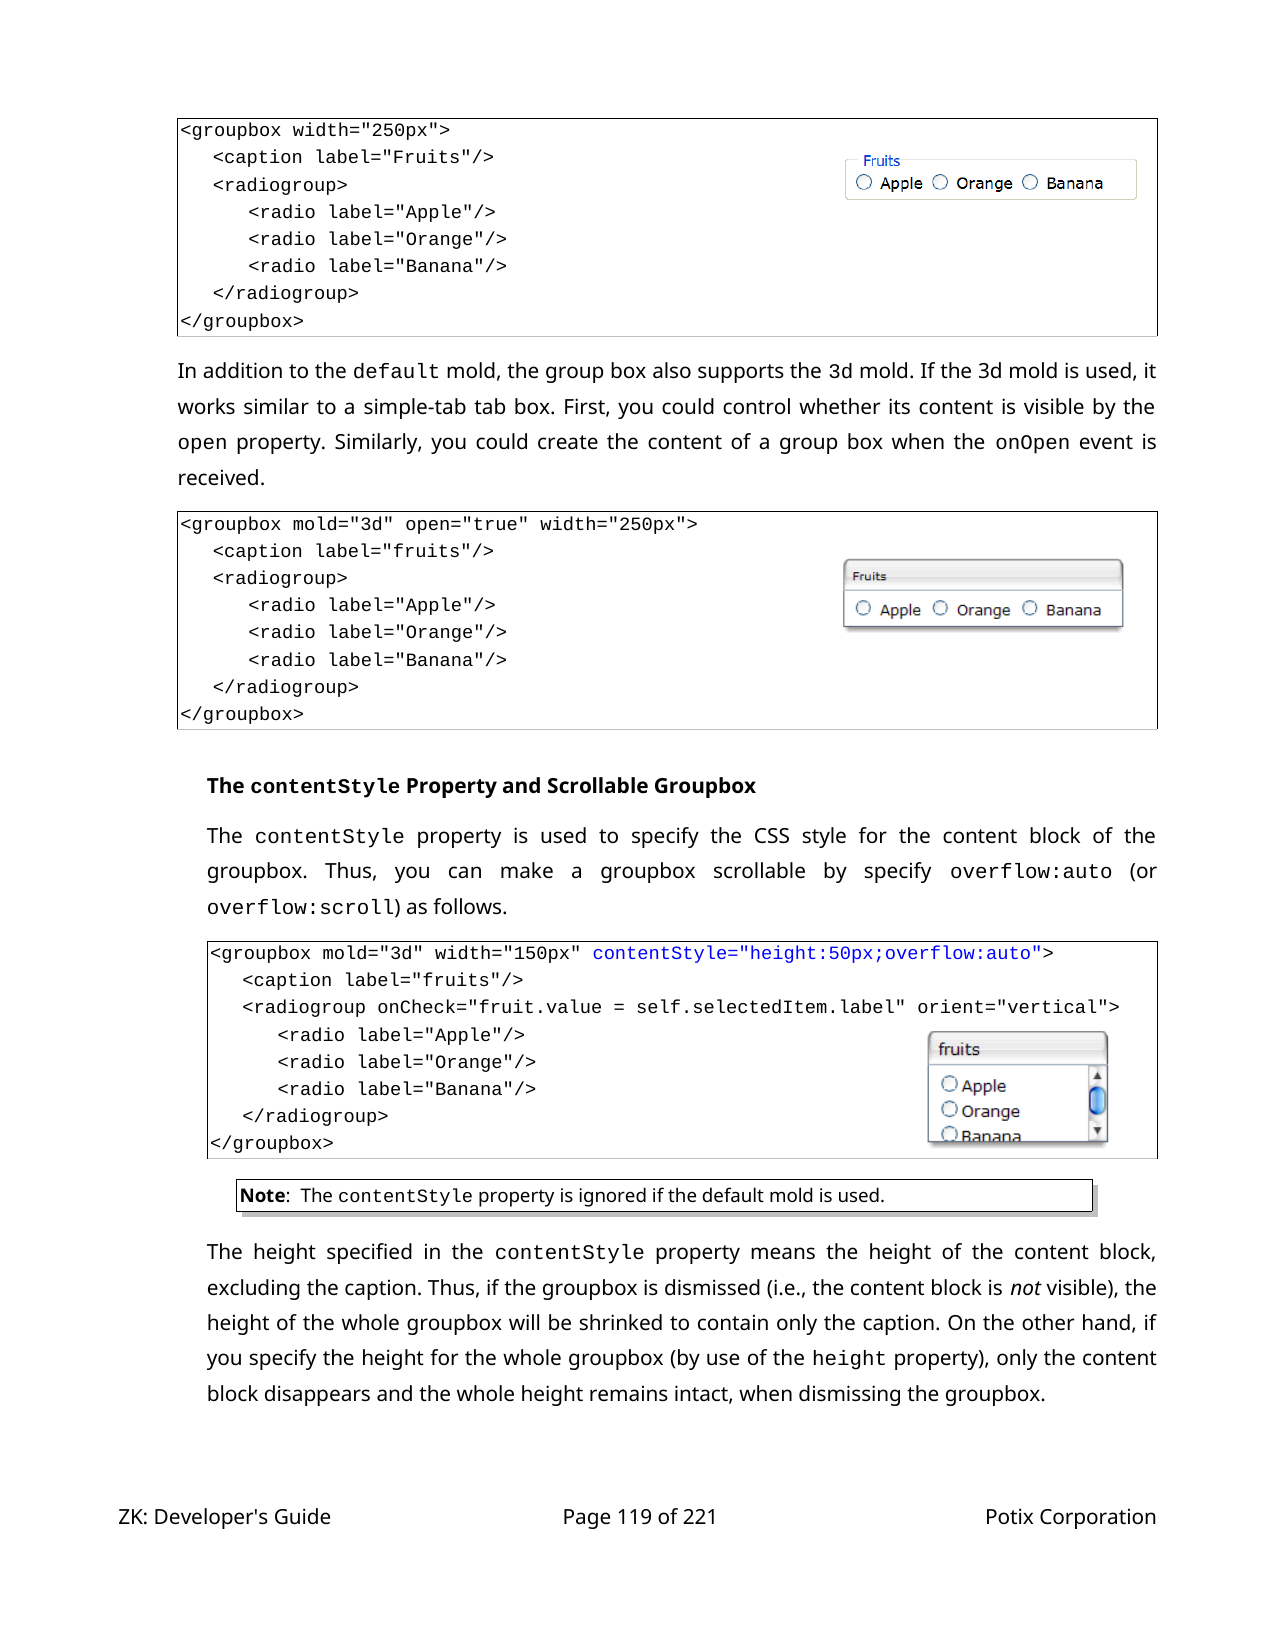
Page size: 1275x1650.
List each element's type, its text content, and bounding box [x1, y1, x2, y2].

text <radio label="Apple"/> [178, 200, 1157, 224]
text <radiogroup onCheck="fruit.value = self.selectedItem.label" orient="vertical"> [208, 995, 1157, 1019]
text <radio label="Apple"/> [208, 1022, 1157, 1047]
text [1128, 566, 1157, 590]
text <groupbox width="250px"> [178, 119, 1157, 142]
text <radio label="Orange"/> [208, 1050, 924, 1074]
text <radiogroup> [178, 172, 843, 197]
text The contentStyle property is used to specify the CSS style for the content block of the groupbox. Thus, you can make a groupbox scrollable by specify overflow:auto (or overflow:scroll) as follows. [207, 821, 1157, 920]
text [1140, 172, 1157, 197]
text In addition to the default mold, the group box also supports the 3d mold. If the 3d mold is used, it works similar to a simple-tab tab box. First, you could control whether its content is visible by the open property. Similarly, you could create the content of a group box when the onOpen event is received. [177, 356, 1157, 491]
text <radiogroup> [178, 566, 841, 590]
text <groupbox mold="3d" width="150px" contentStyle="height:50px;overflow:auto"> [208, 942, 1157, 965]
text </groupbox> [178, 308, 1157, 336]
text <radio label="Orange"/> [178, 620, 1157, 644]
text <caption label="Fruits"/> [178, 145, 1157, 169]
text <caption label="fruits"/> [208, 968, 1157, 992]
text </radiogroup> [178, 674, 1157, 699]
text [1112, 1104, 1157, 1128]
text <radio label="Apple"/> [178, 593, 841, 617]
text The height specified in the contentStyle property means the height of the content block, excluding the caption. Thus, if the groupbox is dismissed (i.e., the content block is not visible), the height of the whole groupbox will be shrinked to contain only the caption. On the other hand, if you specify the height for the whole groupbox (by use of the height property), only the content block disappears and the whole height remains intact, when dismissing the groupbox. [207, 1237, 1157, 1407]
text </groupbox> [208, 1131, 1157, 1158]
text <groupbox mold="3d" open="true" width="250px"> [178, 512, 1157, 536]
text </groupbox> [178, 702, 1157, 729]
text <radio label="Banana"/> [208, 1077, 924, 1101]
text <radio label="Orange"/> [178, 227, 1157, 251]
text [1112, 1077, 1157, 1101]
text </radiogroup> [178, 281, 1157, 306]
picture [924, 1031, 1112, 1150]
text <radio label="Banana"/> [178, 254, 1157, 278]
text Note: The contentStyle property is ignored if the default mold is used. [237, 1180, 1092, 1211]
text [1128, 593, 1157, 617]
subtitle The contentStyle Property and Scrollable Groupbox [207, 772, 1157, 800]
text [1112, 1050, 1157, 1074]
picture [843, 153, 1140, 202]
text </radiogroup> [208, 1104, 924, 1128]
picture [841, 557, 1128, 633]
text <caption label="fruits"/> [178, 539, 1157, 563]
text <radio label="Banana"/> [178, 647, 1157, 672]
